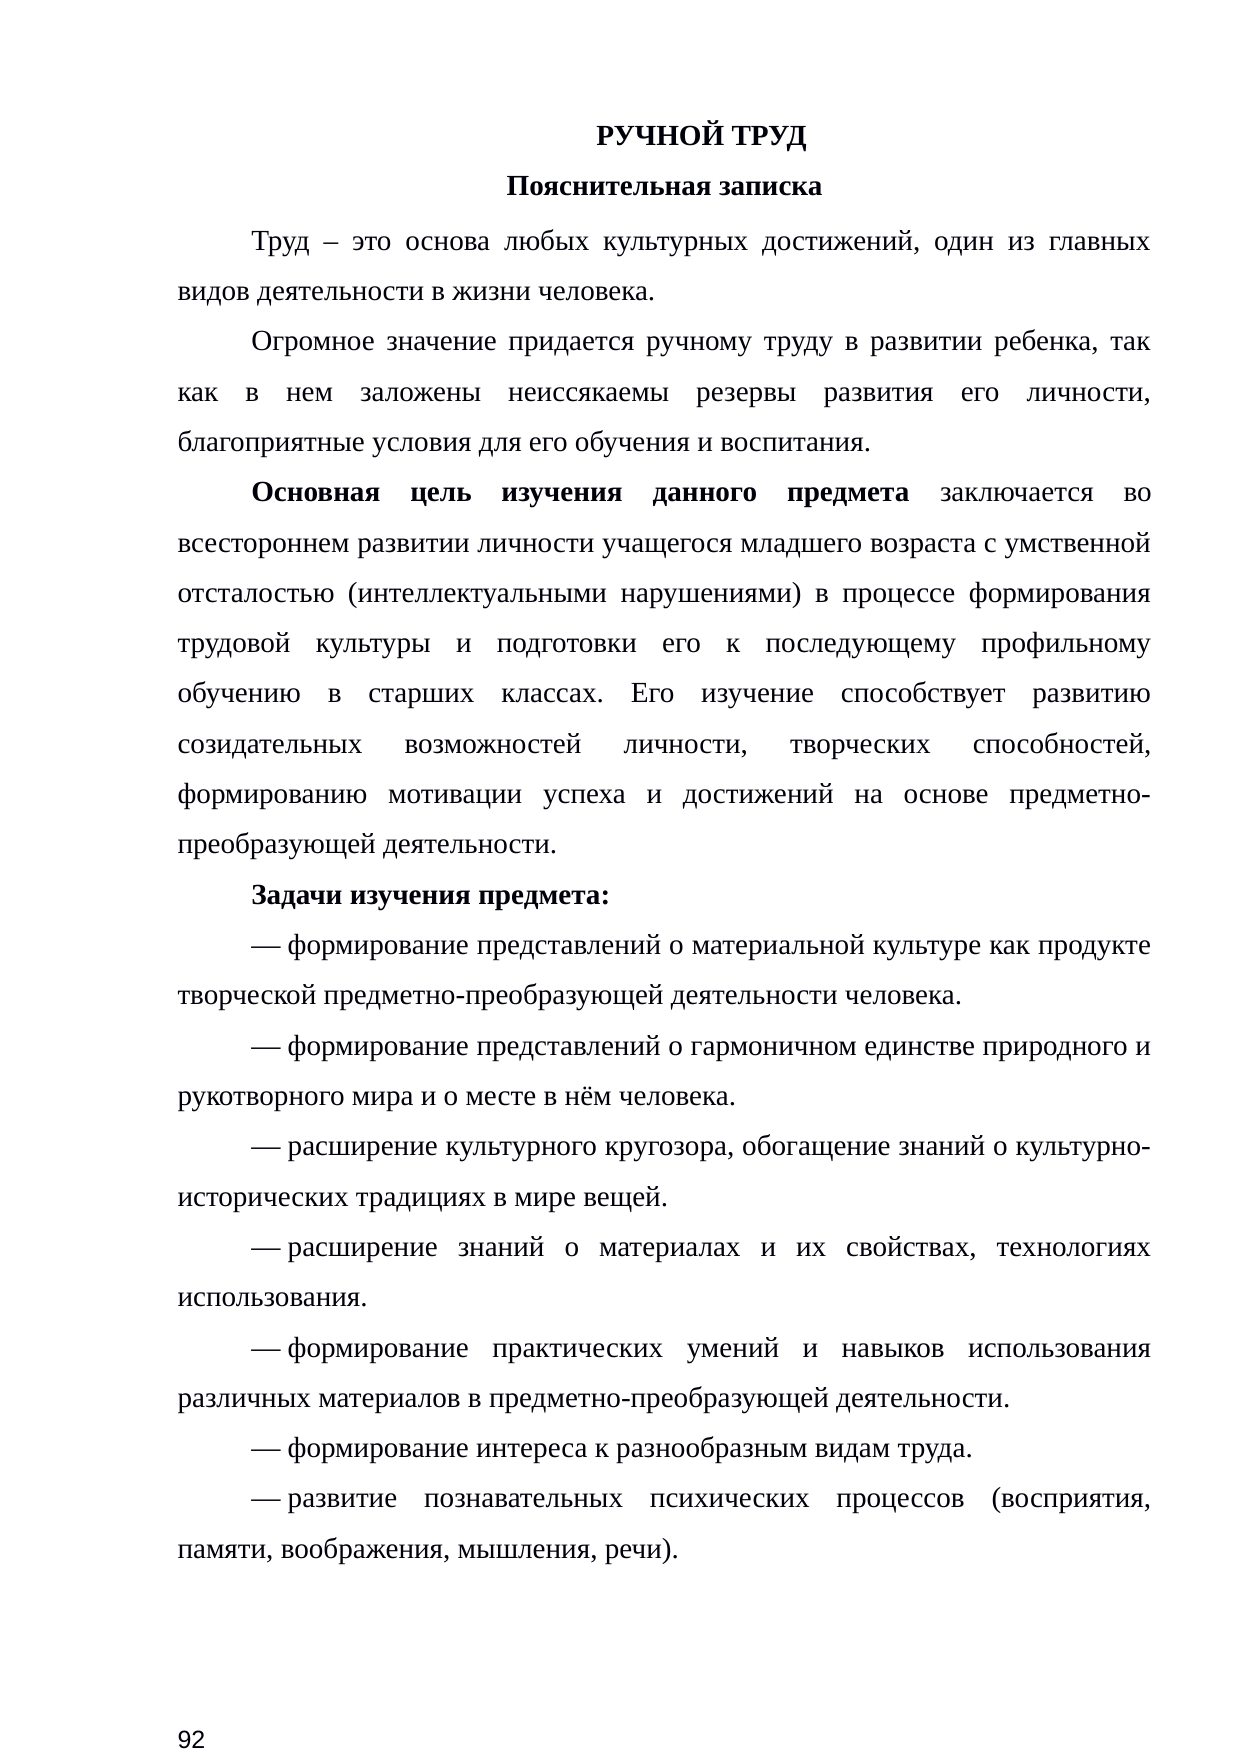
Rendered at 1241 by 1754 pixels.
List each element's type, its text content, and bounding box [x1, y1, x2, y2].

list ― расширение знаний о материалах и их свойствах, технологиях использования. [177, 1229, 1152, 1313]
text Огромное значение придается ручному труду в развитии ребенка, так как в нем заложены неиссякаемы резервы развития его личности, благоприятные условия для его обучения и воспитания. [177, 323, 1152, 458]
list ― формирование представлений о гармоничном единстве природного и рукотворного мира и о месте в нём человека. [177, 1028, 1152, 1112]
text РУЧНОЙ ТРУД [177, 118, 1152, 152]
list ― формирование представлений о материальной культуре как продукте творческой предметно-преобразующей деятельности человека. [177, 927, 1152, 1011]
list ― расширение культурного кругозора, обогащение знаний о культурно-исторических традициях в мире вещей. [177, 1128, 1152, 1212]
list ― формирование практических умений и навыков использования различных материалов в предметно-преобразующей деятельности. [177, 1330, 1152, 1413]
text Основная цель изучения данного предмета заключается во всестороннем развитии личности учащегося младшего возраста с умственной отсталостью (интеллектуальными нарушениями) в процессе формирования трудовой культуры и подготовки его к последующему профильному обучению в старших классах. Его изучение способствует развитию созидательных возможностей личности, творческих способностей, формированию мотивации успеха и достижений на основе предметно-преобразующей деятельности. [177, 474, 1152, 860]
text Труд – это основа любых культурных достижений, один из главных видов деятельности в жизни человека. [177, 223, 1152, 307]
text Задачи изучения предмета: [177, 877, 1152, 910]
list ― развитие познавательных психических процессов (восприятия, памяти, воображения, мышления, речи). [177, 1481, 1152, 1564]
list ― формирование интереса к разнообразным видам труда. [177, 1430, 1152, 1464]
text Пояснительная записка [177, 168, 1152, 202]
